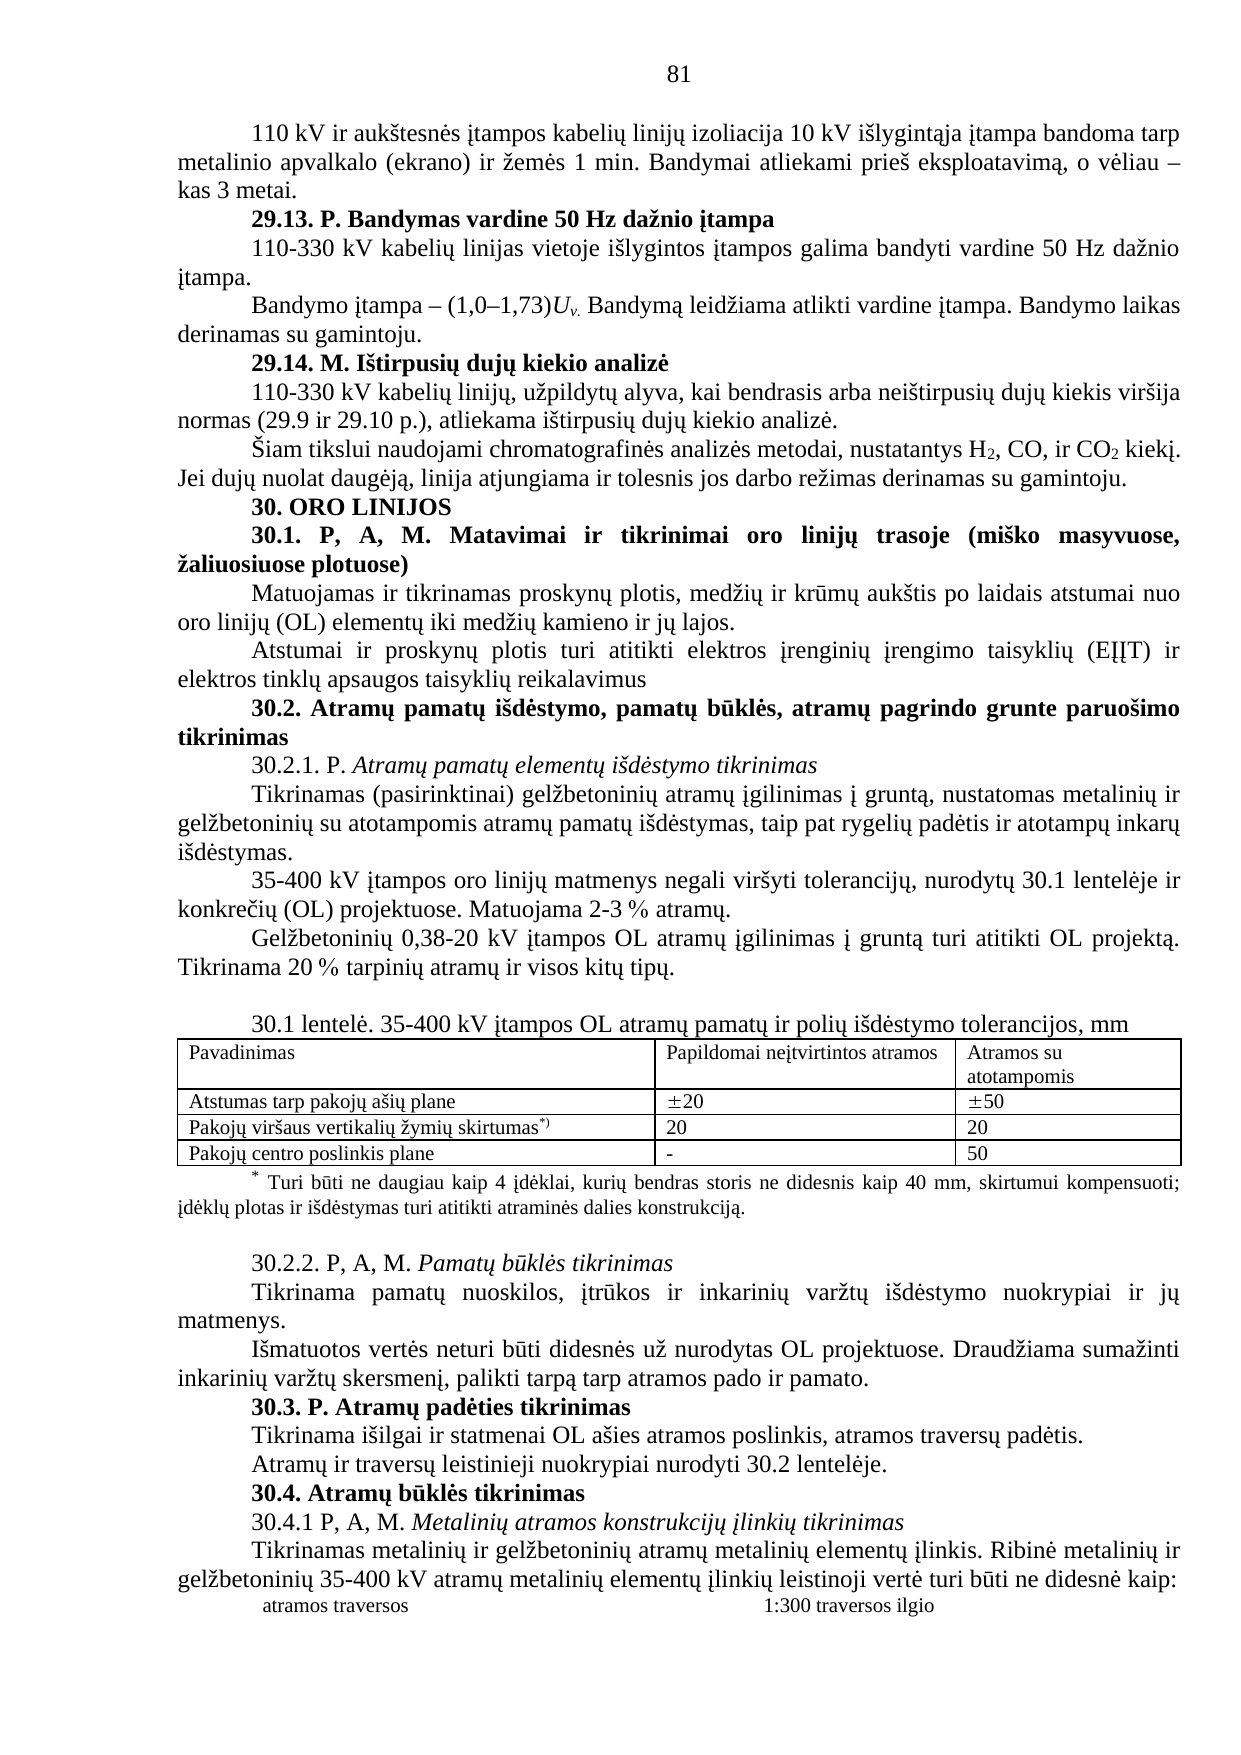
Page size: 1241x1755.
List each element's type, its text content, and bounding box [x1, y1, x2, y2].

text 35-400 kV įtampos oro linijų matmenys negali viršyti tolerancijų, nurodytų 30.1 lentelėje ir konkrečių (OL) projektuose. Matuojama 2-3  atramų. [177, 866, 1181, 923]
table_header Atramos su atotampomis [956, 1040, 1180, 1088]
text 30.3. P. Atramų padėties tikrinimas [177, 1392, 1181, 1420]
table_cell Pakojų centro poslinkis plane [178, 1141, 654, 1165]
text Gelžbetoninių 0,38-20 kV įtampos OL atramų įgilinimas į gruntą turi atitikti OL projektą. Tikrinama 20  tarpinių atramų ir visos kitų tipų. [177, 923, 1181, 981]
text * Turi būti ne daugiau kaip 4 įdėklai, kurių bendras storis ne didesnis kaip 40 mm, skirtumui kompensuoti; įdėklų plotas ir išdėstymas turi atitikti atraminės dalies konstrukciją. [177, 1166, 1181, 1219]
text 29.13. P. Bandymas vardine 50 Hz dažnio įtampa [177, 204, 1181, 233]
text 110 kV ir aukštesnės įtampos kabelių linijų izoliacija 10 kV išlygintąja įtampa bandoma tarp metalinio apvalkalo (ekrano) ir žemės 1 min. Bandymai atliekami prieš eksploatavimą, o vėliau – kas 3 metai. [177, 118, 1181, 204]
text Tikrinamas metalinių ir gelžbetoninių atramų metalinių elementų įlinkis. Ribinė metalinių ir gelžbetoninių 35-400 kV atramų metalinių elementų įlinkių leistinoji vertė turi būti ne didesnė kaip: [177, 1535, 1181, 1593]
text Tikrinamas (pasirinktinai) gelžbetoninių atramų įgilinimas į gruntą, nustatomas metalinių ir gelžbetoninių su atotampomis atramų pamatų išdėstymas, taip pat rygelių padėtis ir atotampų inkarų išdėstymas. [177, 779, 1181, 866]
text 30.2. Atramų pamatų išdėstymo, pamatų būklės, atramų pagrindo grunte paruošimo tikrinimas [177, 693, 1181, 751]
text Bandymo įtampa – (1,0–1,73)Uv. Bandymą leidžiama atlikti vardine įtampa. Bandymo laikas derinamas su gamintoju. [177, 291, 1181, 348]
table_header atramos traversos [177, 1593, 752, 1617]
table_header Papildomai neįtvirtintos atramos [656, 1040, 955, 1088]
text Išmatuotos vertės neturi būti didesnės už nurodytas OL projektuose. Draudžiama sumažinti inkarinių varžtų skersmenį, palikti tarpą tarp atramos pado ir pamato. [177, 1334, 1181, 1392]
text 30.4. Atramų būklės tikrinimas [177, 1478, 1181, 1507]
text 30.4.1 P, A, M. Metalinių atramos konstrukcijų įlinkių tikrinimas [177, 1507, 1181, 1535]
table_header Pavadinimas [178, 1040, 654, 1088]
table_cell - [656, 1141, 955, 1165]
text Atramų ir traversų leistinieji nuokrypiai nurodyti 30.2 lentelėje. [177, 1449, 1181, 1478]
text 110-330 kV kabelių linijų, užpildytų alyva, kai bendrasis arba neištirpusių dujų kiekis viršija normas (29.9 ir 29.10 p.), atliekama ištirpusių dujų kiekio analizė. [177, 377, 1181, 434]
text Matuojamas ir tikrinamas proskynų plotis, medžių ir krūmų aukštis po laidais atstumai nuo oro linijų (OL) elementų iki medžių kamieno ir jų lajos. [177, 578, 1181, 636]
table_cell 20 [656, 1090, 955, 1113]
table_cell 50 [956, 1141, 1180, 1165]
text 30.2.2. P, A, M. Pamatų būklės tikrinimas [177, 1248, 1181, 1277]
text Šiam tikslui naudojami chromatografinės analizės metodai, nustatantys H2, CO, ir CO2 kiekį. Jei dujų nuolat daugėją, linija atjungiama ir tolesnis jos darbo režimas derinamas su gamintoju. [177, 434, 1181, 492]
table_cell 20 [656, 1115, 955, 1139]
text Tikrinama pamatų nuoskilos, įtrūkos ir inkarinių varžtų išdėstymo nuokrypiai ir jų matmenys. [177, 1277, 1181, 1334]
table_cell 20 [956, 1115, 1180, 1139]
text 29.14. M. Ištirpusių dujų kiekio analizė [177, 348, 1181, 377]
text 30.1 lentelė. 35-400 kV įtampos OL atramų pamatų ir polių išdėstymo tolerancijos, mm [177, 1009, 1181, 1038]
table_cell Pakojų viršaus vertikalių žymių skirtumas*) [178, 1115, 654, 1139]
table_header 1:300 traversos ilgio [752, 1593, 1181, 1617]
text Tikrinama išilgai ir statmenai OL ašies atramos poslinkis, atramos traversų padėtis. [177, 1420, 1181, 1449]
text 30.2.1. P. Atramų pamatų elementų išdėstymo tikrinimas [177, 751, 1181, 779]
text 30.1. P, A, M. Matavimai ir tikrinimai oro linijų trasoje (miško masyvuose, žaliuosiuose plotuose) [177, 521, 1181, 578]
table_cell 50 [956, 1090, 1180, 1113]
text Atstumai ir proskynų plotis turi atitikti elektros įrenginių įrengimo taisyklių (EĮĮT) ir elektros tinklų apsaugos taisyklių reikalavimus [177, 636, 1181, 693]
text 110-330 kV kabelių linijas vietoje išlygintos įtampos galima bandyti vardine 50 Hz dažnio įtampa. [177, 233, 1181, 291]
table_cell Atstumas tarp pakojų ašių plane [178, 1090, 654, 1113]
text 30. ORO LINIJOS [177, 492, 1181, 521]
